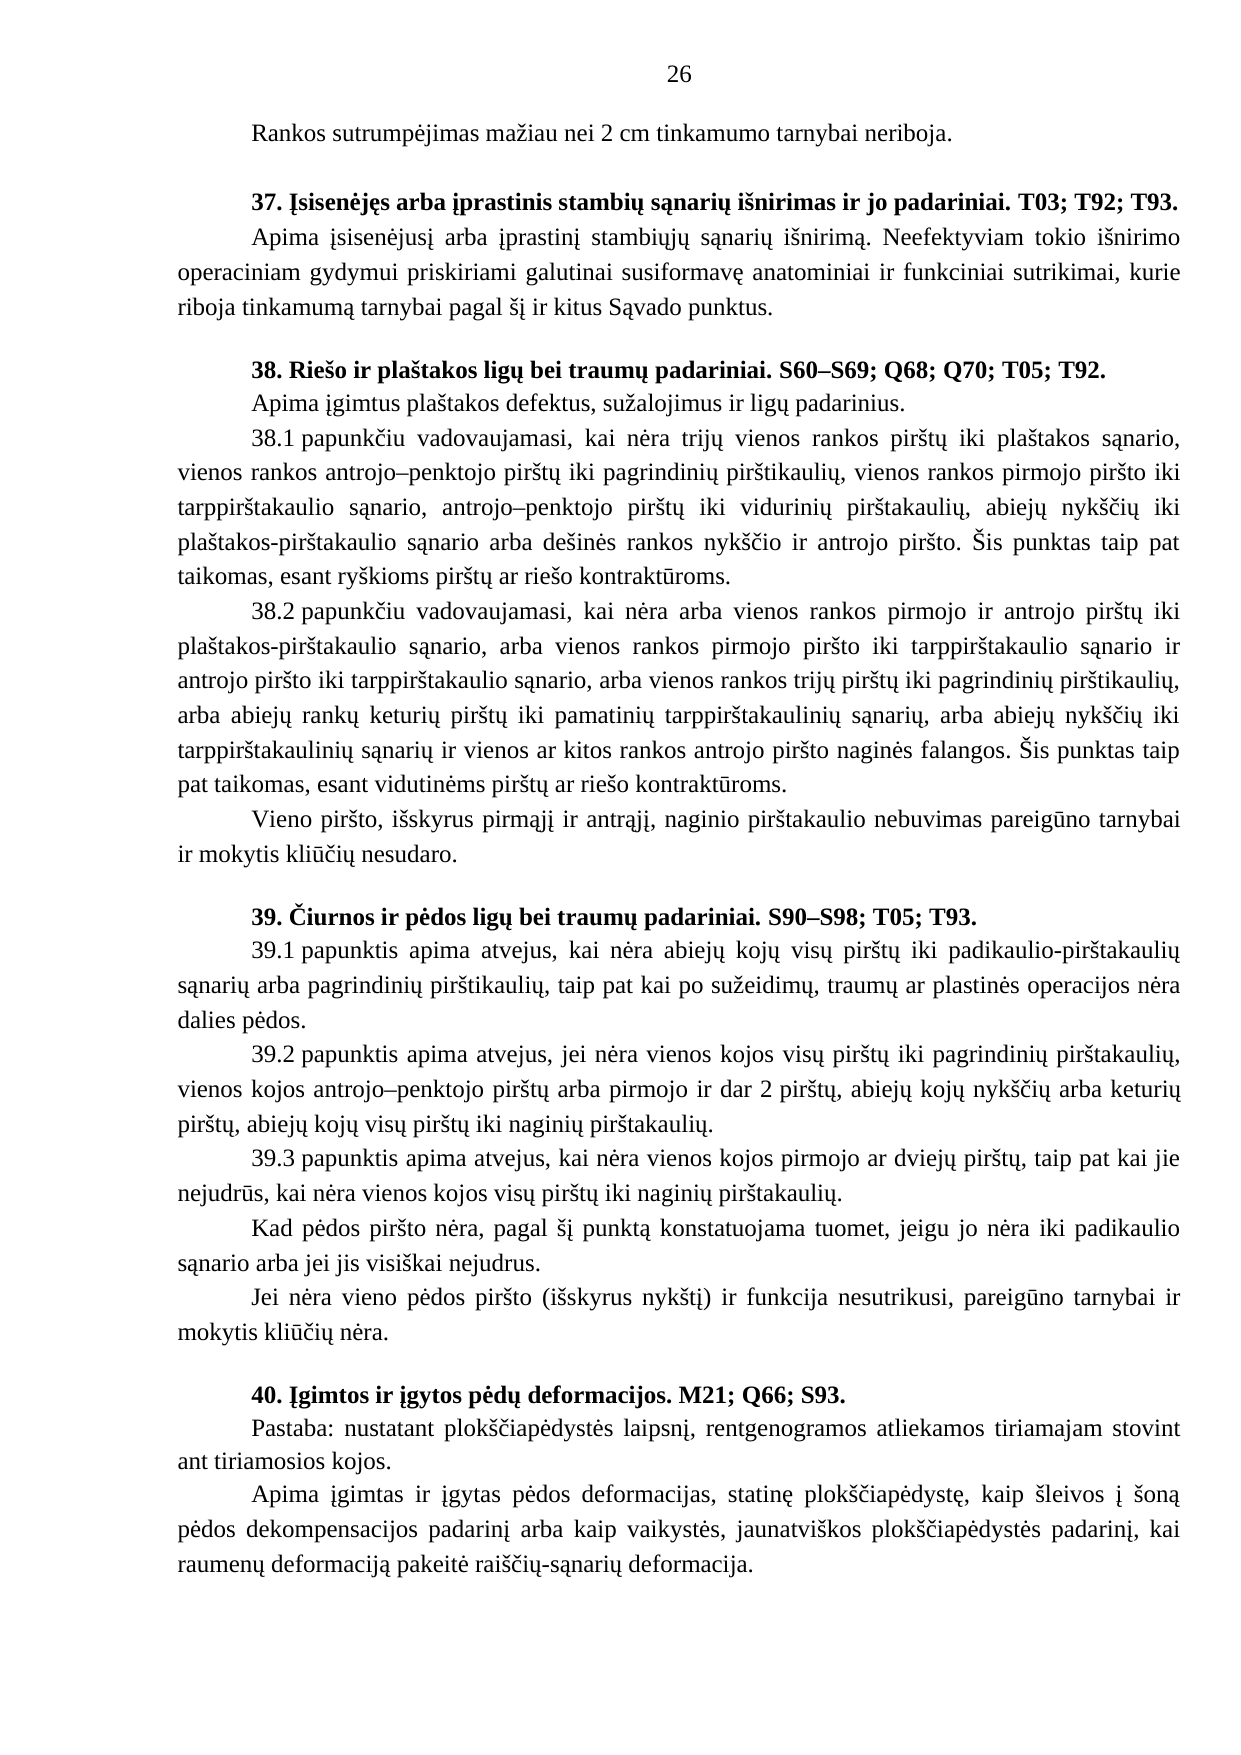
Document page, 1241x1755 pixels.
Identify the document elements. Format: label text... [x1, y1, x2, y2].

text 38.2 papunkčiu vadovaujamasi, kai nėra arba vienos rankos pirmojo ir antrojo pirštų iki plaštakos-pirštakaulio sąnario, arba vienos rankos pirmojo piršto iki tarppirštakaulio sąnario ir antrojo piršto iki tarppirštakaulio sąnario, arba vienos rankos trijų pirštų iki pagrindinių pirštikaulių, arba abiejų rankų keturių pirštų iki pamatinių tarppirštakaulinių sąnarių, arba abiejų nykščių iki tarppirštakaulinių sąnarių ir vienos ar kitos rankos antrojo piršto naginės falangos. Šis punktas taip pat taikomas, esant vidutinėms pirštų ar riešo kontraktūroms. [177, 596, 1181, 798]
text 38.1 papunkčiu vadovaujamasi, kai nėra trijų vienos rankos pirštų iki plaštakos sąnario, vienos rankos antrojo–penktojo pirštų iki pagrindinių pirštikaulių, vienos rankos pirmojo piršto iki tarppirštakaulio sąnario, antrojo–penktojo pirštų iki vidurinių pirštakaulių, abiejų nykščių iki plaštakos-pirštakaulio sąnario arba dešinės rankos nykščio ir antrojo piršto. Šis punktas taip pat taikomas, esant ryškioms pirštų ar riešo kontraktūroms. [177, 423, 1181, 590]
text 39.2 papunktis apima atvejus, jei nėra vienos kojos visų pirštų iki pagrindinių pirštakaulių, vienos kojos antrojo–penktojo pirštų arba pirmojo ir dar 2 pirštų, abiejų kojų nykščių arba keturių pirštų, abiejų kojų visų pirštų iki naginių pirštakaulių. [177, 1039, 1181, 1138]
text 38. Riešo ir plaštakos ligų bei traumų padariniai. S60–S69; Q68; Q70; T05; T92. [177, 355, 1181, 384]
text Vieno piršto, išskyrus pirmąjį ir antrąjį, naginio pirštakaulio nebuvimas pareigūno tarnybai ir mokytis kliūčių nesudaro. [177, 804, 1181, 868]
text 37. Įsisenėjęs arba įprastinis stambių sąnarių išnirimas ir jo padariniai. T03; T92; T93. [177, 187, 1181, 216]
text Apima įgimtas ir įgytas pėdos deformacijas, statinę plokščiapėdystę, kaip šleivos į šoną pėdos dekompensacijos padarinį arba kaip vaikystės, jaunatviškos plokščiapėdystės padarinį, kai raumenų deformaciją pakeitė raiščių-sąnarių deformacija. [177, 1479, 1181, 1578]
text Apima įsisenėjusį arba įprastinį stambiųjų sąnarių išnirimą. Neefektyviam tokio išnirimo operaciniam gydymui priskiriami galutinai susiformavę anatominiai ir funkciniai sutrikimai, kurie riboja tinkamumą tarnybai pagal šį ir kitus Sąvado punktus. [177, 222, 1181, 320]
text Kad pėdos piršto nėra, pagal šį punktą konstatuojama tuomet, jeigu jo nėra iki padikaulio sąnario arba jei jis visiškai nejudrus. [177, 1213, 1181, 1276]
text 39. Čiurnos ir pėdos ligų bei traumų padariniai. S90–S98; T05; T93. [177, 902, 1181, 931]
text Apima įgimtus plaštakos defektus, sužalojimus ir ligų padarinius. [177, 388, 1181, 417]
text Jei nėra vieno pėdos piršto (išskyrus nykštį) ir funkcija nesutrikusi, pareigūno tarnybai ir mokytis kliūčių nėra. [177, 1282, 1181, 1346]
text Rankos sutrumpėjimas mažiau nei 2 cm tinkamumo tarnybai neriboja. [177, 118, 1181, 147]
text Pastaba: nustatant plokščiapėdystės laipsnį, rentgenogramos atliekamos tiriamajam stovint ant tiriamosios kojos. [177, 1413, 1181, 1475]
text 39.1 papunktis apima atvejus, kai nėra abiejų kojų visų pirštų iki padikaulio-pirštakaulių sąnarių arba pagrindinių pirštikaulių, taip pat kai po sužeidimų, traumų ar plastinės operacijos nėra dalies pėdos. [177, 935, 1181, 1033]
text 39.3 papunktis apima atvejus, kai nėra vienos kojos pirmojo ar dviejų pirštų, taip pat kai jie nejudrūs, kai nėra vienos kojos visų pirštų iki naginių pirštakaulių. [177, 1143, 1181, 1207]
text 40. Įgimtos ir įgytos pėdų deformacijos. M21; Q66; S93. [177, 1380, 1181, 1409]
